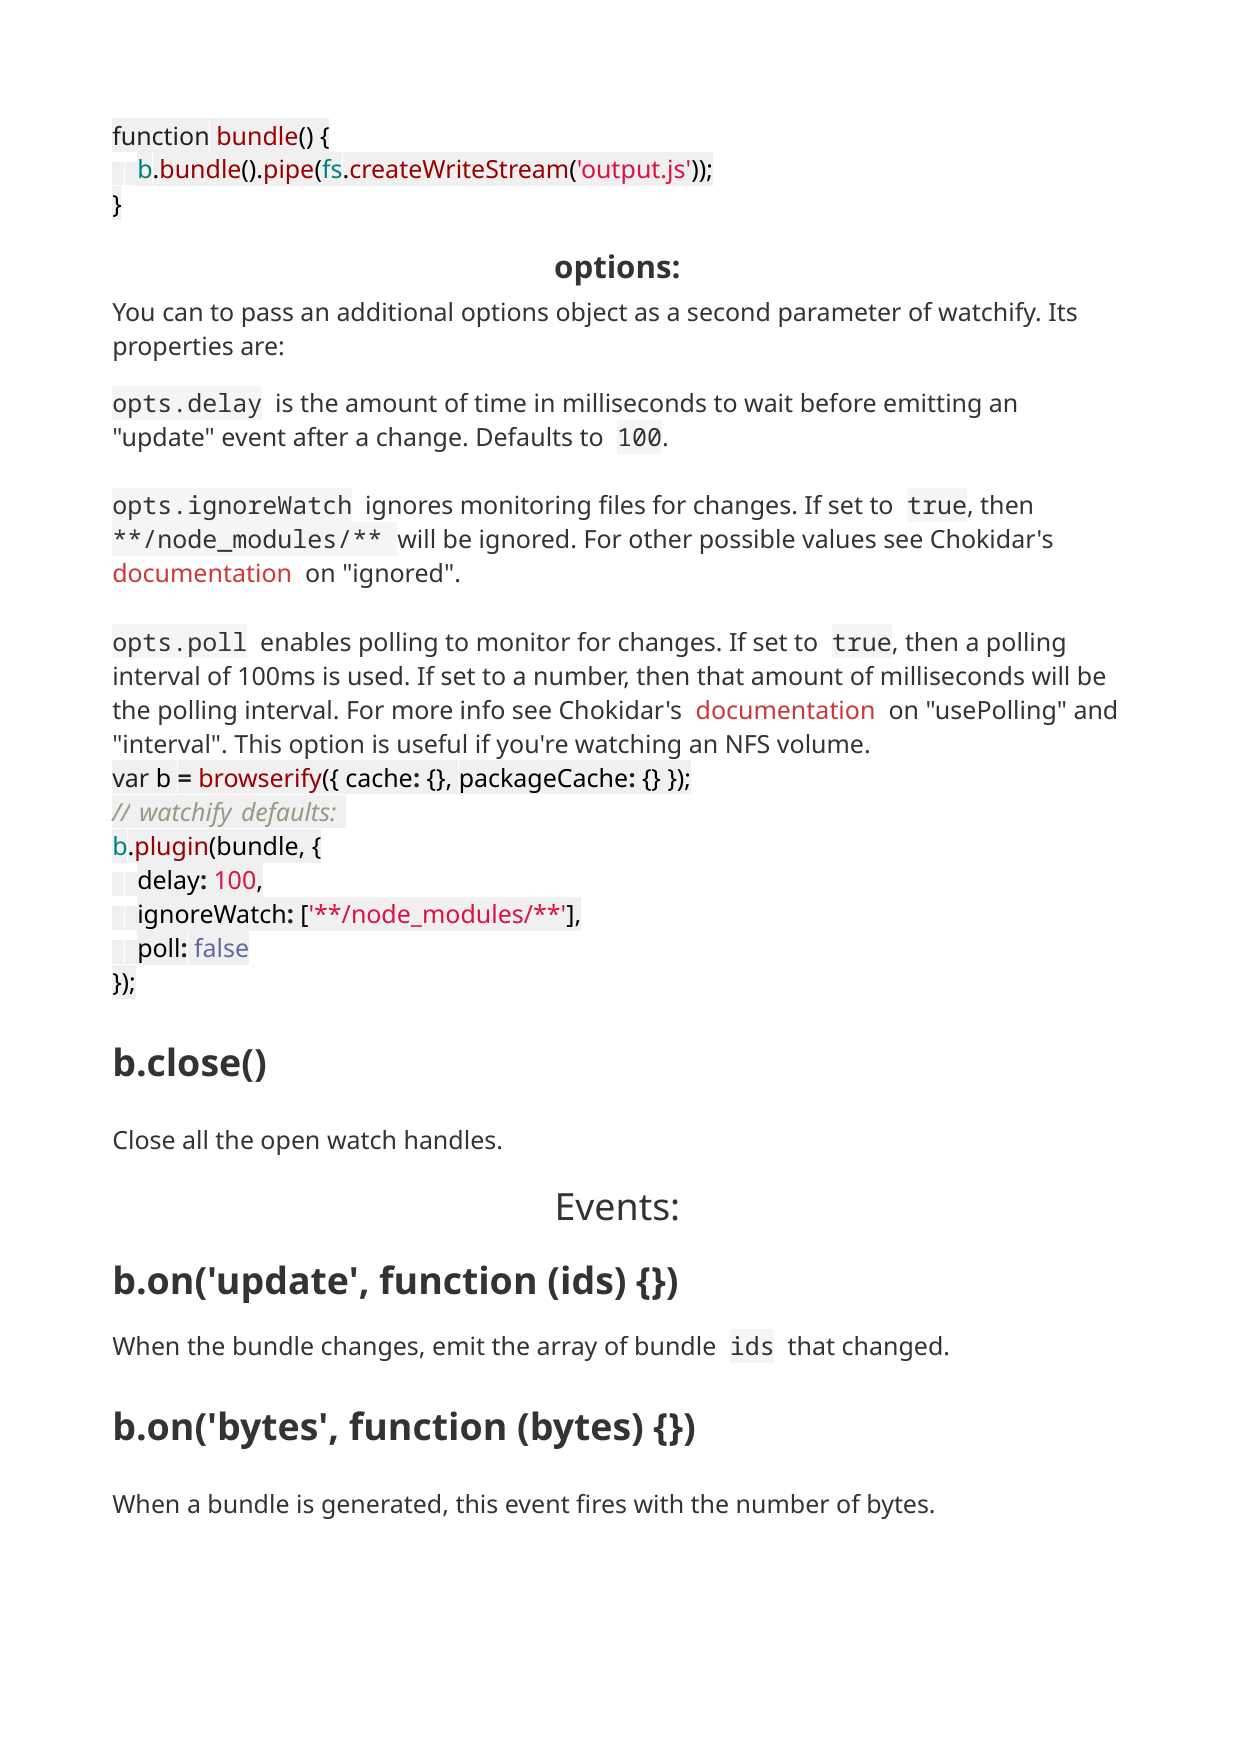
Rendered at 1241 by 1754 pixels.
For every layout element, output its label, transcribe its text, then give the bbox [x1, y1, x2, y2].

text poll: false [112, 931, 1122, 965]
text ignoreWatch: ['**/node_modules/**'], [112, 897, 1122, 931]
subtitle b.close() [112, 1036, 1122, 1087]
text function bundle() { [112, 118, 1122, 152]
subtitle options: [112, 245, 1122, 288]
text b.on('update', function (ids) {}) [112, 1254, 1122, 1306]
text b.plugin(bundle, { [112, 828, 1122, 863]
text var b = browserify({ cache: {}, packageCache: {} }); [112, 760, 1122, 794]
subtitle b.on('bytes', function (bytes) {}) [112, 1401, 1122, 1452]
text opts.poll enables polling to monitor for changes. If set to true, then a polling interval of 100ms is used. If set to a number, then that amount of milliseconds will be the polling interval. For more info see Chokidar's documentation on "usePolling" and "interval". This option is useful if you're watching an NFS volume. [112, 624, 1122, 760]
text When the bundle changes, emit the array of bundle ids that changed. [112, 1329, 1122, 1363]
text opts.ignoreWatch ignores monitoring files for changes. If set to true, then **/node_modules/** will be ignored. For other possible values see Chokidar's documentation on "ignored". [112, 488, 1122, 590]
text When a bundle is generated, this event fires with the number of bytes. [112, 1487, 1122, 1521]
text }); [112, 965, 1122, 999]
text You can to pass an additional options object as a second parameter of watchify. Its properties are: [112, 294, 1122, 362]
text delay: 100, [112, 863, 1122, 897]
text } [112, 186, 1122, 220]
text Close all the open watch handles. [112, 1123, 1122, 1157]
text b.bundle().pipe(fs.createWriteStream('output.js')); [112, 152, 1122, 186]
text Events: [112, 1180, 1122, 1231]
text // watchify defaults: [112, 794, 1122, 828]
text opts.delay is the amount of time in milliseconds to wait before emitting an "update" event after a change. Defaults to 100. [112, 386, 1122, 454]
